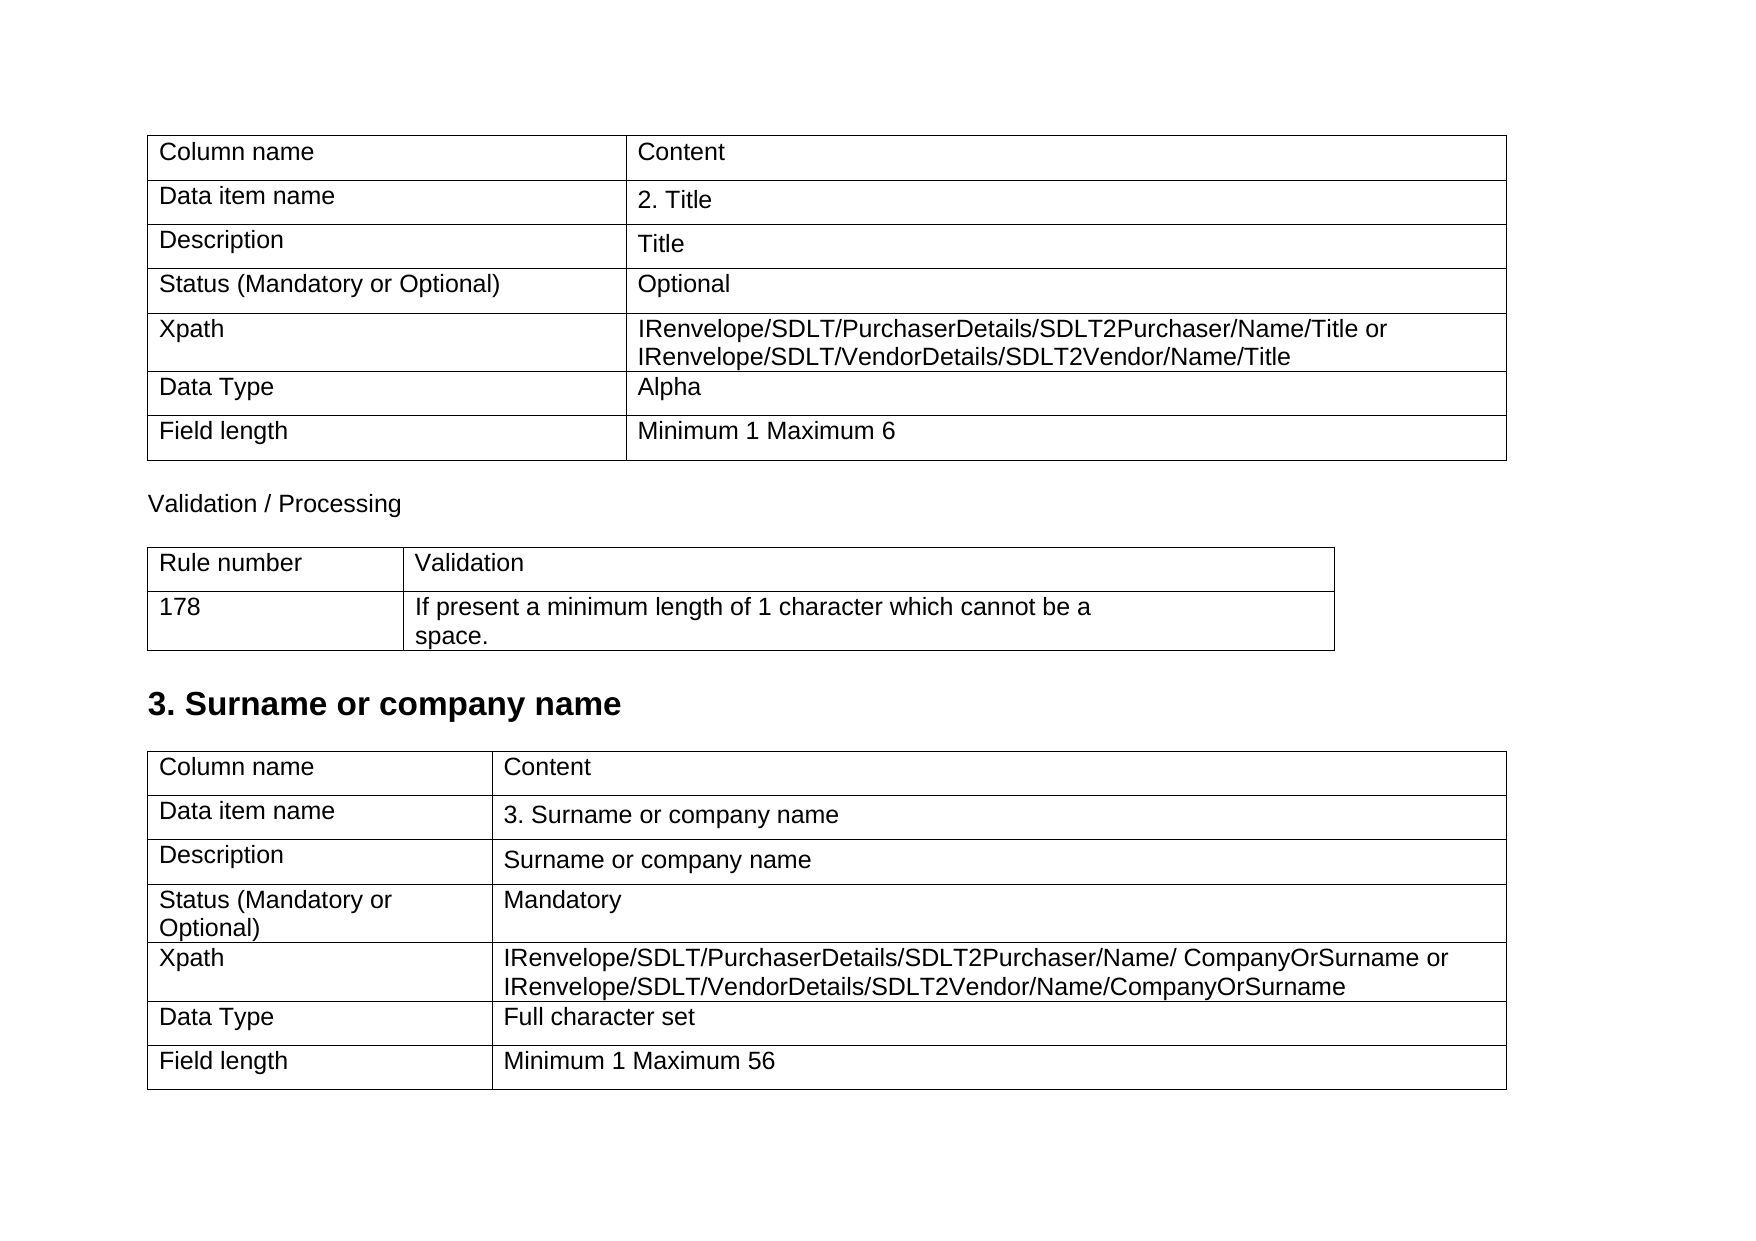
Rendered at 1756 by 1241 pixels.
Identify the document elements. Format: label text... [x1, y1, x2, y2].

table_header Rule number [148, 548, 403, 591]
table_cell Data item name [148, 181, 626, 224]
subtitle 3. Surname or company name [148, 684, 1515, 722]
table_cell Xpath [148, 314, 626, 371]
table_header Validation [404, 548, 1334, 591]
table_cell If present a minimum length of 1 character which cannot be a space. [404, 592, 1334, 650]
table_cell 3. Surname or company name [493, 796, 1506, 839]
table_cell Field length [148, 1046, 492, 1089]
table_cell 2. Title [627, 181, 1506, 224]
table_cell 178 [148, 592, 403, 650]
text Validation / Processing [148, 489, 1515, 518]
table_cell Data Type [148, 1002, 492, 1045]
table_cell Field length [148, 416, 626, 459]
table_cell Minimum 1 Maximum 6 [627, 416, 1506, 459]
table_cell Title [627, 225, 1506, 268]
table_header Column name [148, 136, 626, 180]
table_cell IRenvelope/SDLT/PurchaserDetails/SDLT2Purchaser/Name/ CompanyOrSurname or IRenvelope/SDLT/VendorDetails/SDLT2Vendor/Name/CompanyOrSurname [493, 943, 1506, 1001]
table_cell Status (Mandatory or Optional) [148, 269, 626, 312]
table_header Content [493, 752, 1506, 795]
table_cell Alpha [627, 372, 1506, 415]
table_cell Optional [627, 269, 1506, 312]
table_cell Mandatory [493, 885, 1506, 942]
table_cell Surname or company name [493, 840, 1506, 884]
table_cell Description [148, 840, 492, 884]
table_cell Minimum 1 Maximum 56 [493, 1046, 1506, 1089]
table_cell Data item name [148, 796, 492, 839]
table_header Column name [148, 752, 492, 795]
table_cell Xpath [148, 943, 492, 1001]
table_cell Data Type [148, 372, 626, 415]
table_header Content [627, 136, 1506, 180]
table_cell IRenvelope/SDLT/PurchaserDetails/SDLT2Purchaser/Name/Title or IRenvelope/SDLT/VendorDetails/SDLT2Vendor/Name/Title [627, 314, 1506, 371]
table_cell Status (Mandatory or Optional) [148, 885, 492, 942]
table_cell Description [148, 225, 626, 268]
table_cell Full character set [493, 1002, 1506, 1045]
